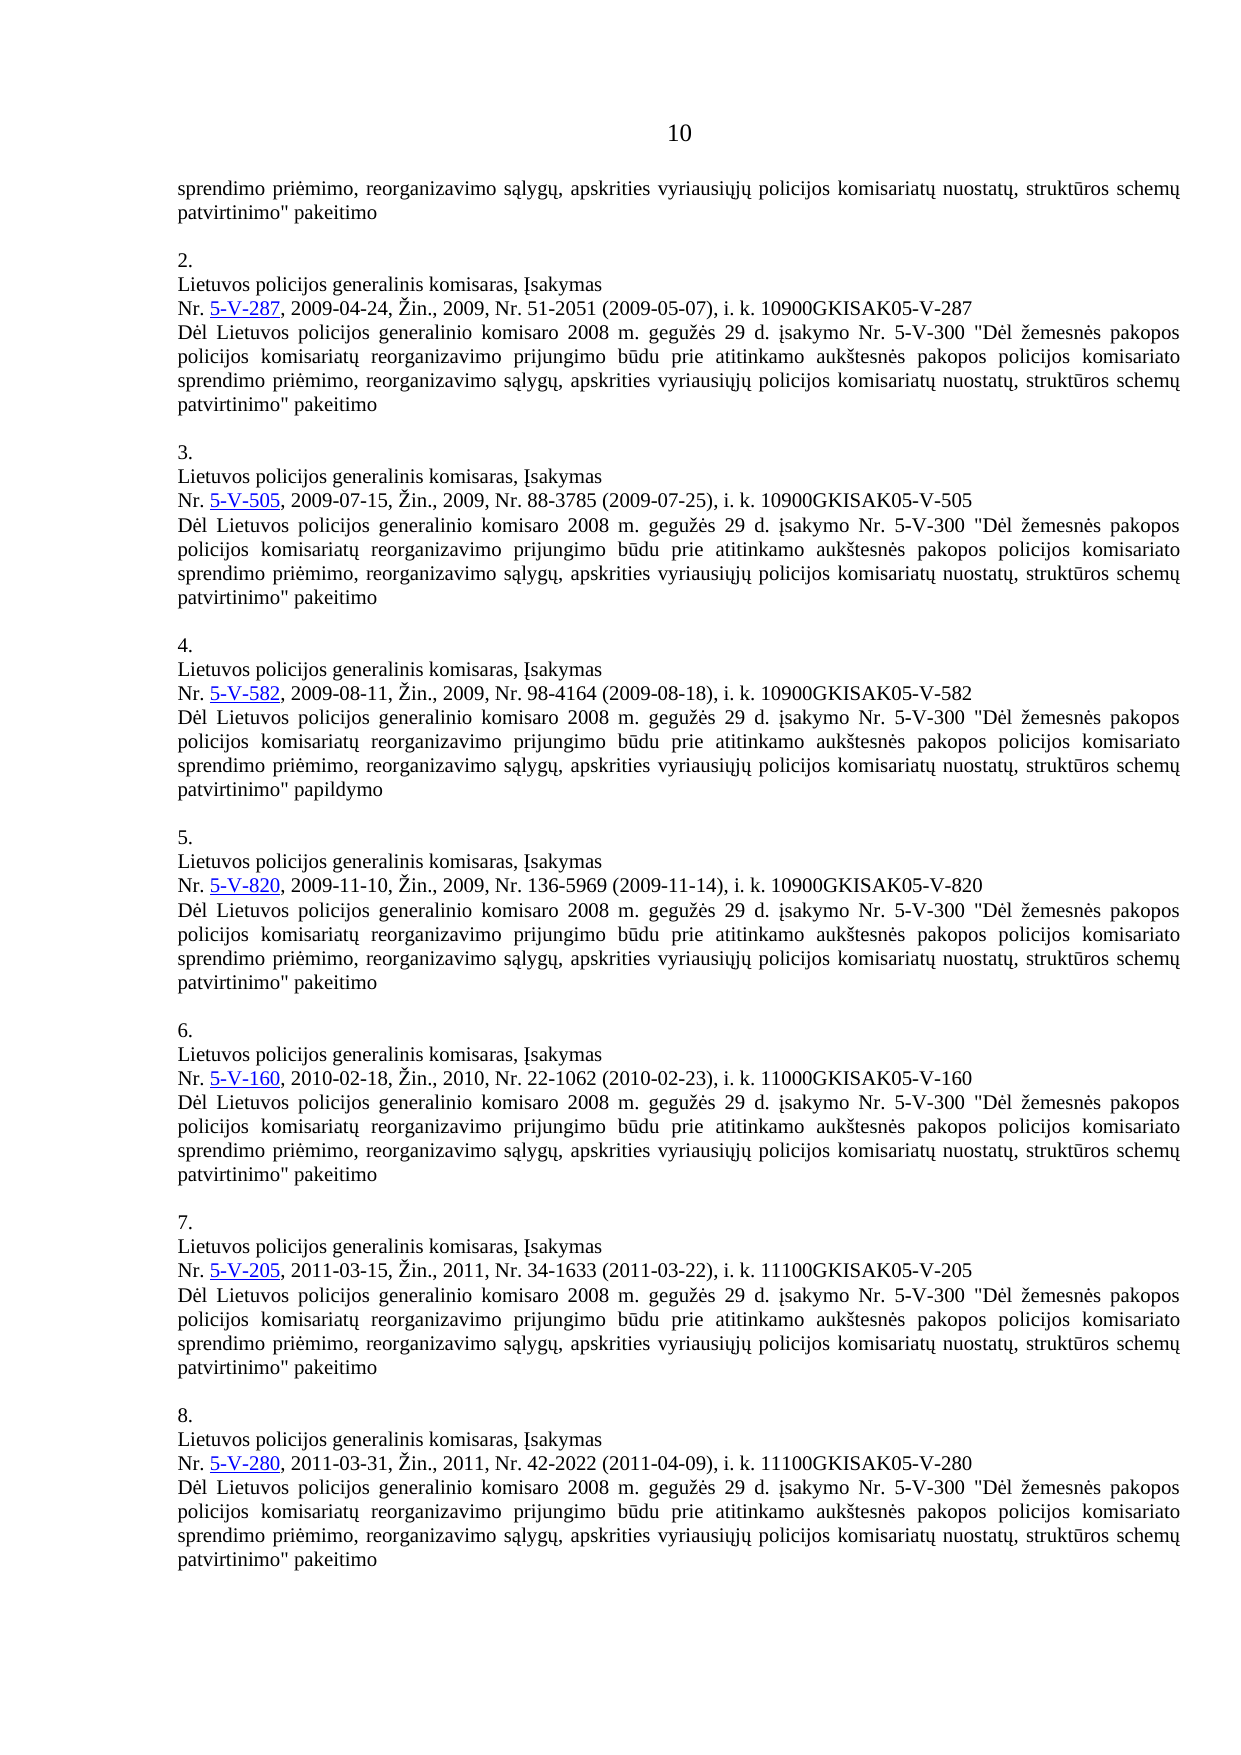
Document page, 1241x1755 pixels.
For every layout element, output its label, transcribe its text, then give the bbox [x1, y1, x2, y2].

text Nr. 5-V-505, 2009-07-15, Žin., 2009, Nr. 88-3785 (2009-07-25), i. k. 10900GKISAK05-V-505 [177, 488, 1181, 512]
text Dėl Lietuvos policijos generalinio komisaro 2008 m. gegužės 29 d. įsakymo Nr. 5-V-300 "Dėl žemesnės pakopos policijos komisariatų reorganizavimo prijungimo būdu prie atitinkamo aukštesnės pakopos policijos komisariato sprendimo priėmimo, reorganizavimo sąlygų, apskrities vyriausiųjų policijos komisariatų nuostatų, struktūros schemų patvirtinimo" papildymo [177, 705, 1181, 801]
text 8. [177, 1403, 1181, 1427]
text Nr. 5-V-820, 2009-11-10, Žin., 2009, Nr. 136-5969 (2009-11-14), i. k. 10900GKISAK05-V-820 [177, 873, 1181, 897]
text Dėl Lietuvos policijos generalinio komisaro 2008 m. gegužės 29 d. įsakymo Nr. 5-V-300 "Dėl žemesnės pakopos policijos komisariatų reorganizavimo prijungimo būdu prie atitinkamo aukštesnės pakopos policijos komisariato sprendimo priėmimo, reorganizavimo sąlygų, apskrities vyriausiųjų policijos komisariatų nuostatų, struktūros schemų patvirtinimo" pakeitimo [177, 1090, 1181, 1186]
text Dėl Lietuvos policijos generalinio komisaro 2008 m. gegužės 29 d. įsakymo Nr. 5-V-300 "Dėl žemesnės pakopos policijos komisariatų reorganizavimo prijungimo būdu prie atitinkamo aukštesnės pakopos policijos komisariato sprendimo priėmimo, reorganizavimo sąlygų, apskrities vyriausiųjų policijos komisariatų nuostatų, struktūros schemų patvirtinimo" pakeitimo [177, 1475, 1181, 1571]
text Nr. 5-V-160, 2010-02-18, Žin., 2010, Nr. 22-1062 (2010-02-23), i. k. 11000GKISAK05-V-160 [177, 1066, 1181, 1090]
text Lietuvos policijos generalinis komisaras, Įsakymas [177, 464, 1181, 488]
text 5. [177, 825, 1181, 849]
text 7. [177, 1210, 1181, 1234]
text Lietuvos policijos generalinis komisaras, Įsakymas [177, 1234, 1181, 1258]
text Dėl Lietuvos policijos generalinio komisaro 2008 m. gegužės 29 d. įsakymo Nr. 5-V-300 "Dėl žemesnės pakopos policijos komisariatų reorganizavimo prijungimo būdu prie atitinkamo aukštesnės pakopos policijos komisariato sprendimo priėmimo, reorganizavimo sąlygų, apskrities vyriausiųjų policijos komisariatų nuostatų, struktūros schemų patvirtinimo" pakeitimo [177, 897, 1181, 994]
text Nr. 5-V-280, 2011-03-31, Žin., 2011, Nr. 42-2022 (2011-04-09), i. k. 11100GKISAK05-V-280 [177, 1451, 1181, 1475]
text Nr. 5-V-287, 2009-04-24, Žin., 2009, Nr. 51-2051 (2009-05-07), i. k. 10900GKISAK05-V-287 [177, 296, 1181, 320]
text Nr. 5-V-582, 2009-08-11, Žin., 2009, Nr. 98-4164 (2009-08-18), i. k. 10900GKISAK05-V-582 [177, 681, 1181, 705]
text Nr. 5-V-205, 2011-03-15, Žin., 2011, Nr. 34-1633 (2011-03-22), i. k. 11100GKISAK05-V-205 [177, 1258, 1181, 1282]
text Lietuvos policijos generalinis komisaras, Įsakymas [177, 849, 1181, 873]
text Dėl Lietuvos policijos generalinio komisaro 2008 m. gegužės 29 d. įsakymo Nr. 5-V-300 "Dėl žemesnės pakopos policijos komisariatų reorganizavimo prijungimo būdu prie atitinkamo aukštesnės pakopos policijos komisariato sprendimo priėmimo, reorganizavimo sąlygų, apskrities vyriausiųjų policijos komisariatų nuostatų, struktūros schemų patvirtinimo" pakeitimo [177, 512, 1181, 609]
text sprendimo priėmimo, reorganizavimo sąlygų, apskrities vyriausiųjų policijos komisariatų nuostatų, struktūros schemų patvirtinimo" pakeitimo [177, 176, 1181, 224]
text Dėl Lietuvos policijos generalinio komisaro 2008 m. gegužės 29 d. įsakymo Nr. 5-V-300 "Dėl žemesnės pakopos policijos komisariatų reorganizavimo prijungimo būdu prie atitinkamo aukštesnės pakopos policijos komisariato sprendimo priėmimo, reorganizavimo sąlygų, apskrities vyriausiųjų policijos komisariatų nuostatų, struktūros schemų patvirtinimo" pakeitimo [177, 320, 1181, 416]
text 2. [177, 248, 1181, 272]
text 3. [177, 440, 1181, 464]
text Lietuvos policijos generalinis komisaras, Įsakymas [177, 657, 1181, 681]
text Lietuvos policijos generalinis komisaras, Įsakymas [177, 272, 1181, 296]
text 6. [177, 1018, 1181, 1042]
text Lietuvos policijos generalinis komisaras, Įsakymas [177, 1427, 1181, 1451]
text Lietuvos policijos generalinis komisaras, Įsakymas [177, 1042, 1181, 1066]
text Dėl Lietuvos policijos generalinio komisaro 2008 m. gegužės 29 d. įsakymo Nr. 5-V-300 "Dėl žemesnės pakopos policijos komisariatų reorganizavimo prijungimo būdu prie atitinkamo aukštesnės pakopos policijos komisariato sprendimo priėmimo, reorganizavimo sąlygų, apskrities vyriausiųjų policijos komisariatų nuostatų, struktūros schemų patvirtinimo" pakeitimo [177, 1282, 1181, 1379]
text 4. [177, 633, 1181, 657]
